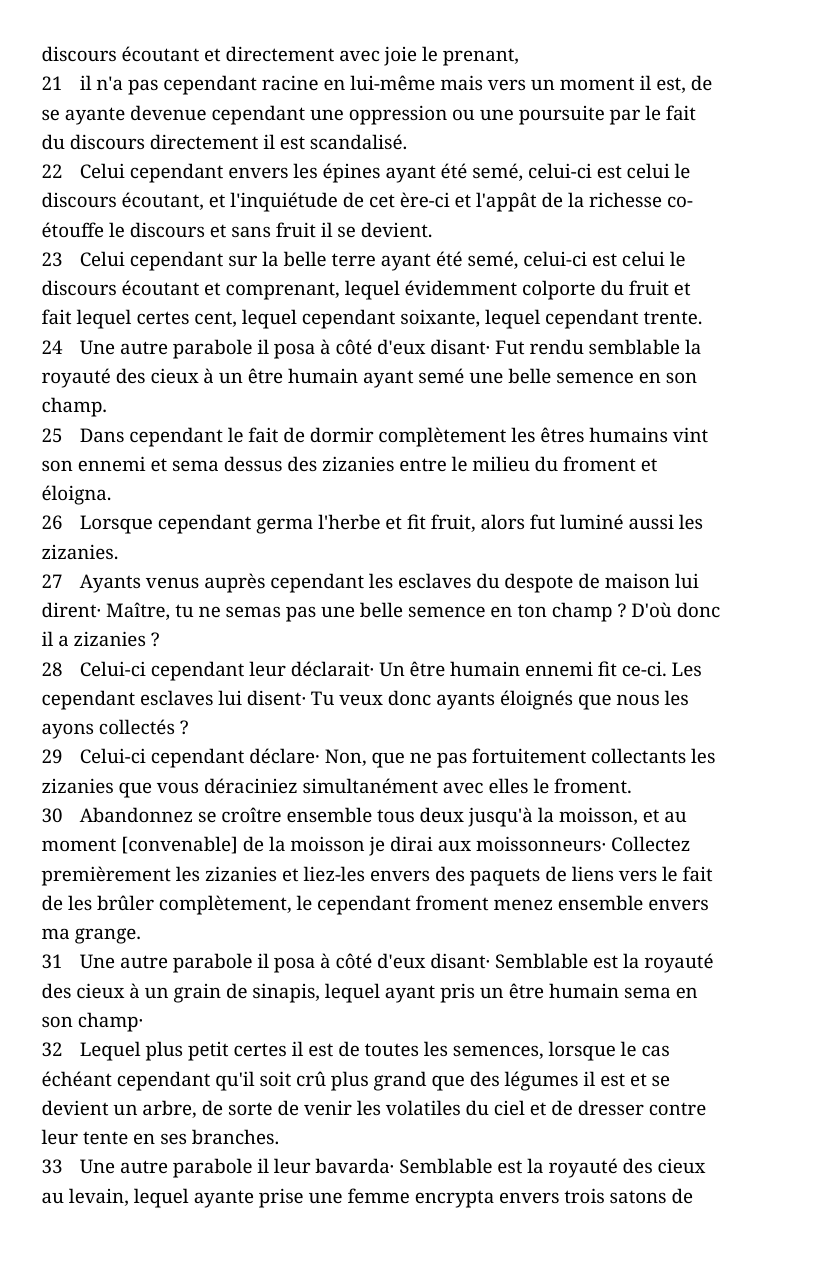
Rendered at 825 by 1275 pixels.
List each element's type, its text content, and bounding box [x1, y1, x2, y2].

text discours écoutant et directement avec joie le prenant, 21 il n'a pas cependant racine en lui-même mais vers un moment il est, de se ayante devenue cependant une oppression ou une poursuite par le fait du discours directement il est scandalisé. 22 Celui cependant envers les épines ayant été semé, celui-ci est celui le discours écoutant, et l'inquiétude de cet ère-ci et l'appât de la richesse co-étouffe le discours et sans fruit il se devient. 23 Celui cependant sur la belle terre ayant été semé, celui-ci est celui le discours écoutant et comprenant, lequel évidemment colporte du fruit et fait lequel certes cent, lequel cependant soixante, lequel cependant trente. 24 Une autre parabole il posa à côté d'eux disant· Fut rendu semblable la royauté des cieux à un être humain ayant semé une belle semence en son champ. 25 Dans cependant le fait de dormir complètement les êtres humains vint son ennemi et sema dessus des zizanies entre le milieu du froment et éloigna. 26 Lorsque cependant germa l'herbe et fit fruit, alors fut luminé aussi les zizanies. 27 Ayants venus auprès cependant les esclaves du despote de maison lui dirent· Maître, tu ne semas pas une belle semence en ton champ ? D'où donc il a zizanies ? 28 Celui-ci cependant leur déclarait· Un être humain ennemi fit ce-ci. Les cependant esclaves lui disent· Tu veux donc ayants éloignés que nous les ayons collectés ? 29 Celui-ci cependant déclare· Non, que ne pas fortuitement collectants les zizanies que vous déraciniez simultanément avec elles le froment. 30 Abandonnez se croître ensemble tous deux jusqu'à la moisson, et au moment [convenable] de la moisson je dirai aux moissonneurs· Collectez premièrement les zizanies et liez-les envers des paquets de liens vers le fait de les brûler complètement, le cependant froment menez ensemble envers ma grange. 31 Une autre parabole il posa à côté d'eux disant· Semblable est la royauté des cieux à un grain de sinapis, lequel ayant pris un être humain sema en son champ· 32 Lequel plus petit certes il est de toutes les semences, lorsque le cas échéant cependant qu'il soit crû plus grand que des légumes il est et se devient un arbre, de sorte de venir les volatiles du ciel et de dresser contre leur tente en ses branches. 33 Une autre parabole il leur bavarda· Semblable est la royauté des cieux au levain, lequel ayante prise une femme encrypta envers trois satons de [41, 41, 724, 1208]
